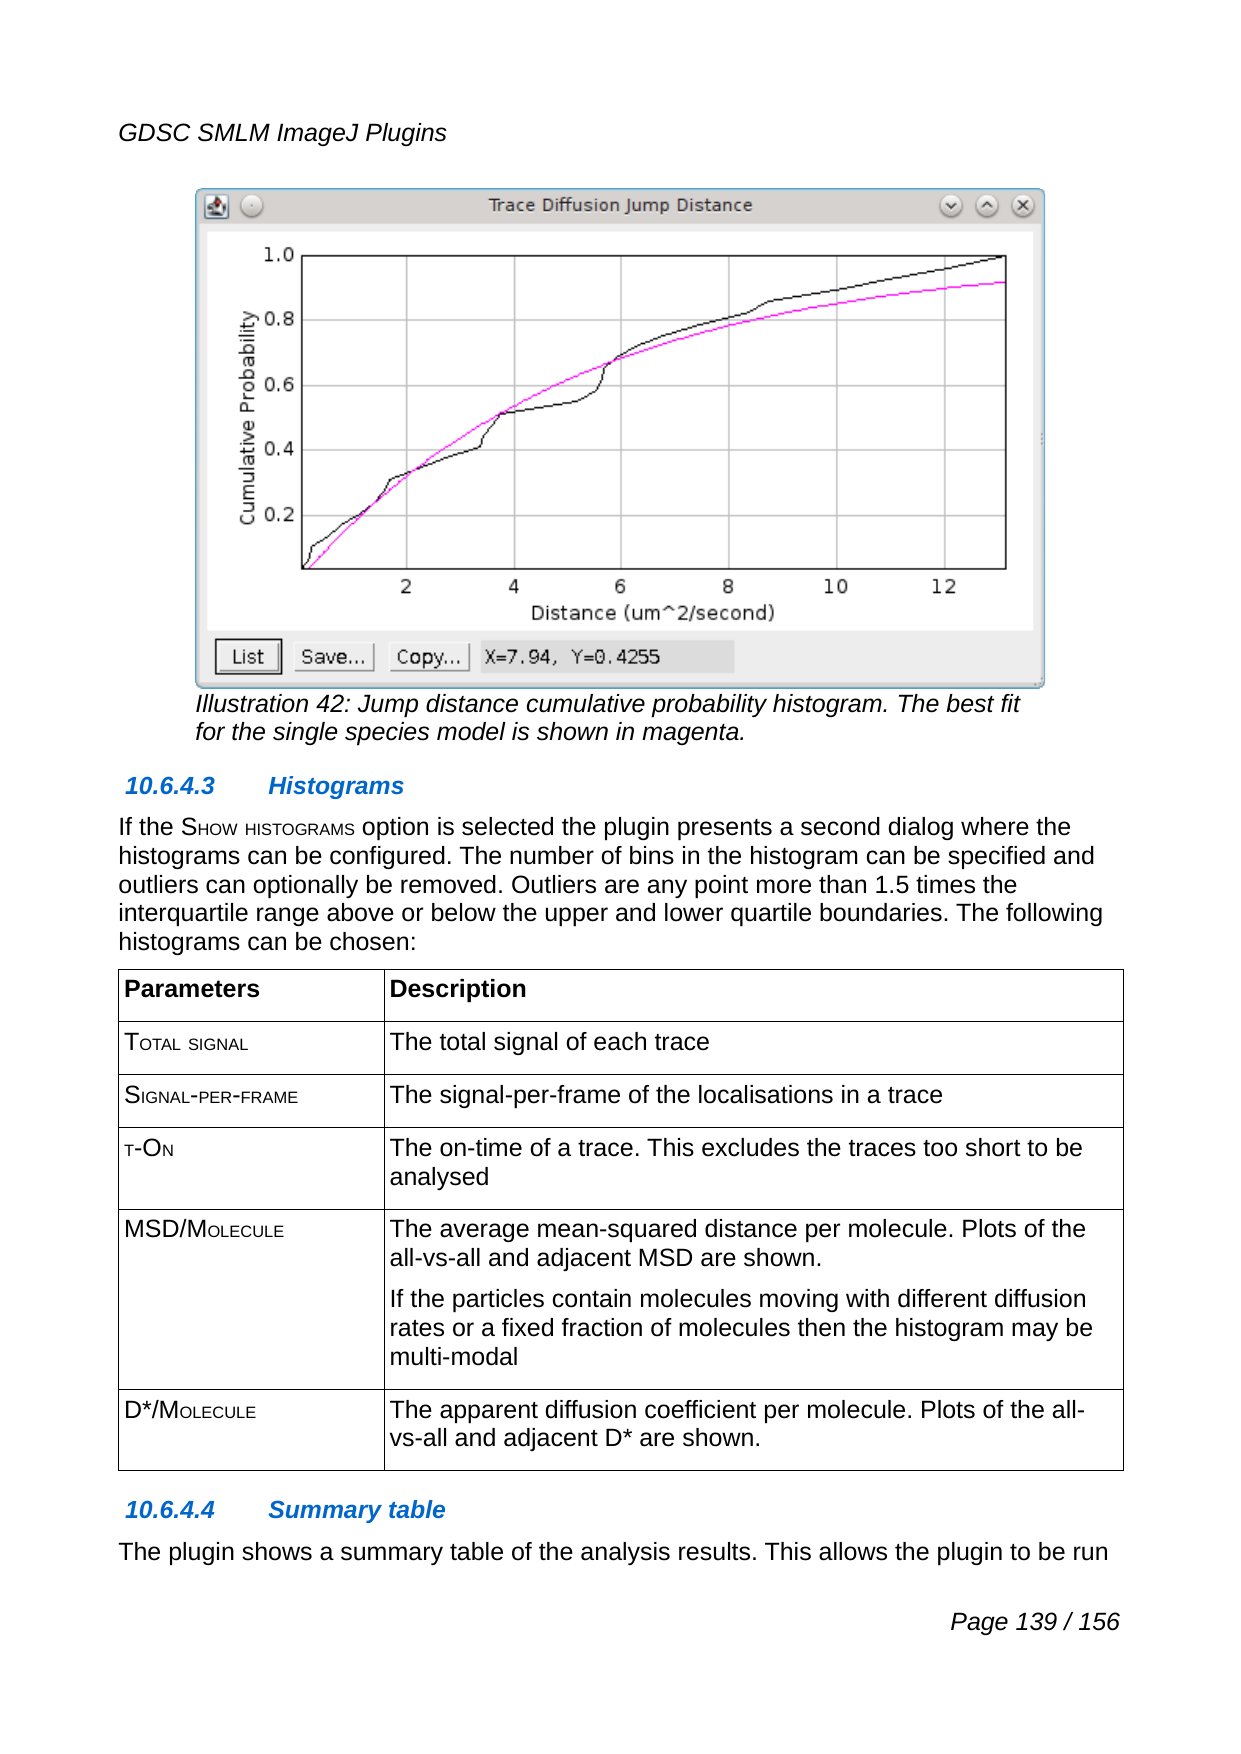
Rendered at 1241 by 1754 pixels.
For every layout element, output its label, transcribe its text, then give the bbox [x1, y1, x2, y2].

table_cell Total signal [119, 1022, 384, 1074]
table_cell The on-time of a trace. This excludes the traces too short to be analysed [385, 1128, 1123, 1208]
table_cell The total signal of each trace [385, 1022, 1123, 1074]
text If the Show histograms option is selected the plugin presents a second dialog where the histograms can be configured. The number of bins in the histogram can be specified and outliers can optionally be removed. Outliers are any point more than 1.5 times the interquartile range above or below the upper and lower quartile boundaries. The following histograms can be chosen: [118, 812, 1122, 956]
table_cell Signal-per-frame [119, 1075, 384, 1127]
picture [195, 188, 1045, 689]
table_cell MSD/Molecule [119, 1210, 384, 1389]
subtitle Summary table [118, 1495, 1122, 1524]
subtitle Histograms [118, 771, 1122, 800]
table_cell The average mean-squared distance per molecule. Plots of the all-vs-all and adjacent MSD are shown. If the particles contain molecules moving with different diffusion rates or a fixed fraction of molecules then the histogram may be multi-modal [385, 1210, 1123, 1389]
table_cell The signal-per-frame of the localisations in a trace [385, 1075, 1123, 1127]
table_header Description [385, 970, 1123, 1021]
table_header Parameters [119, 970, 384, 1021]
text The plugin shows a summary table of the analysis results. This allows the plugin to be run [118, 1536, 1122, 1565]
table_cell t-On [119, 1128, 384, 1208]
table_cell The apparent diffusion coefficient per molecule. Plots of the all-vs-all and adjacent D* are shown. [385, 1390, 1123, 1470]
text Illustration 42: Jump distance cumulative probability histogram. The best fit for the single species model is shown in magenta. [195, 689, 1045, 746]
table_cell D*/Molecule [119, 1390, 384, 1470]
